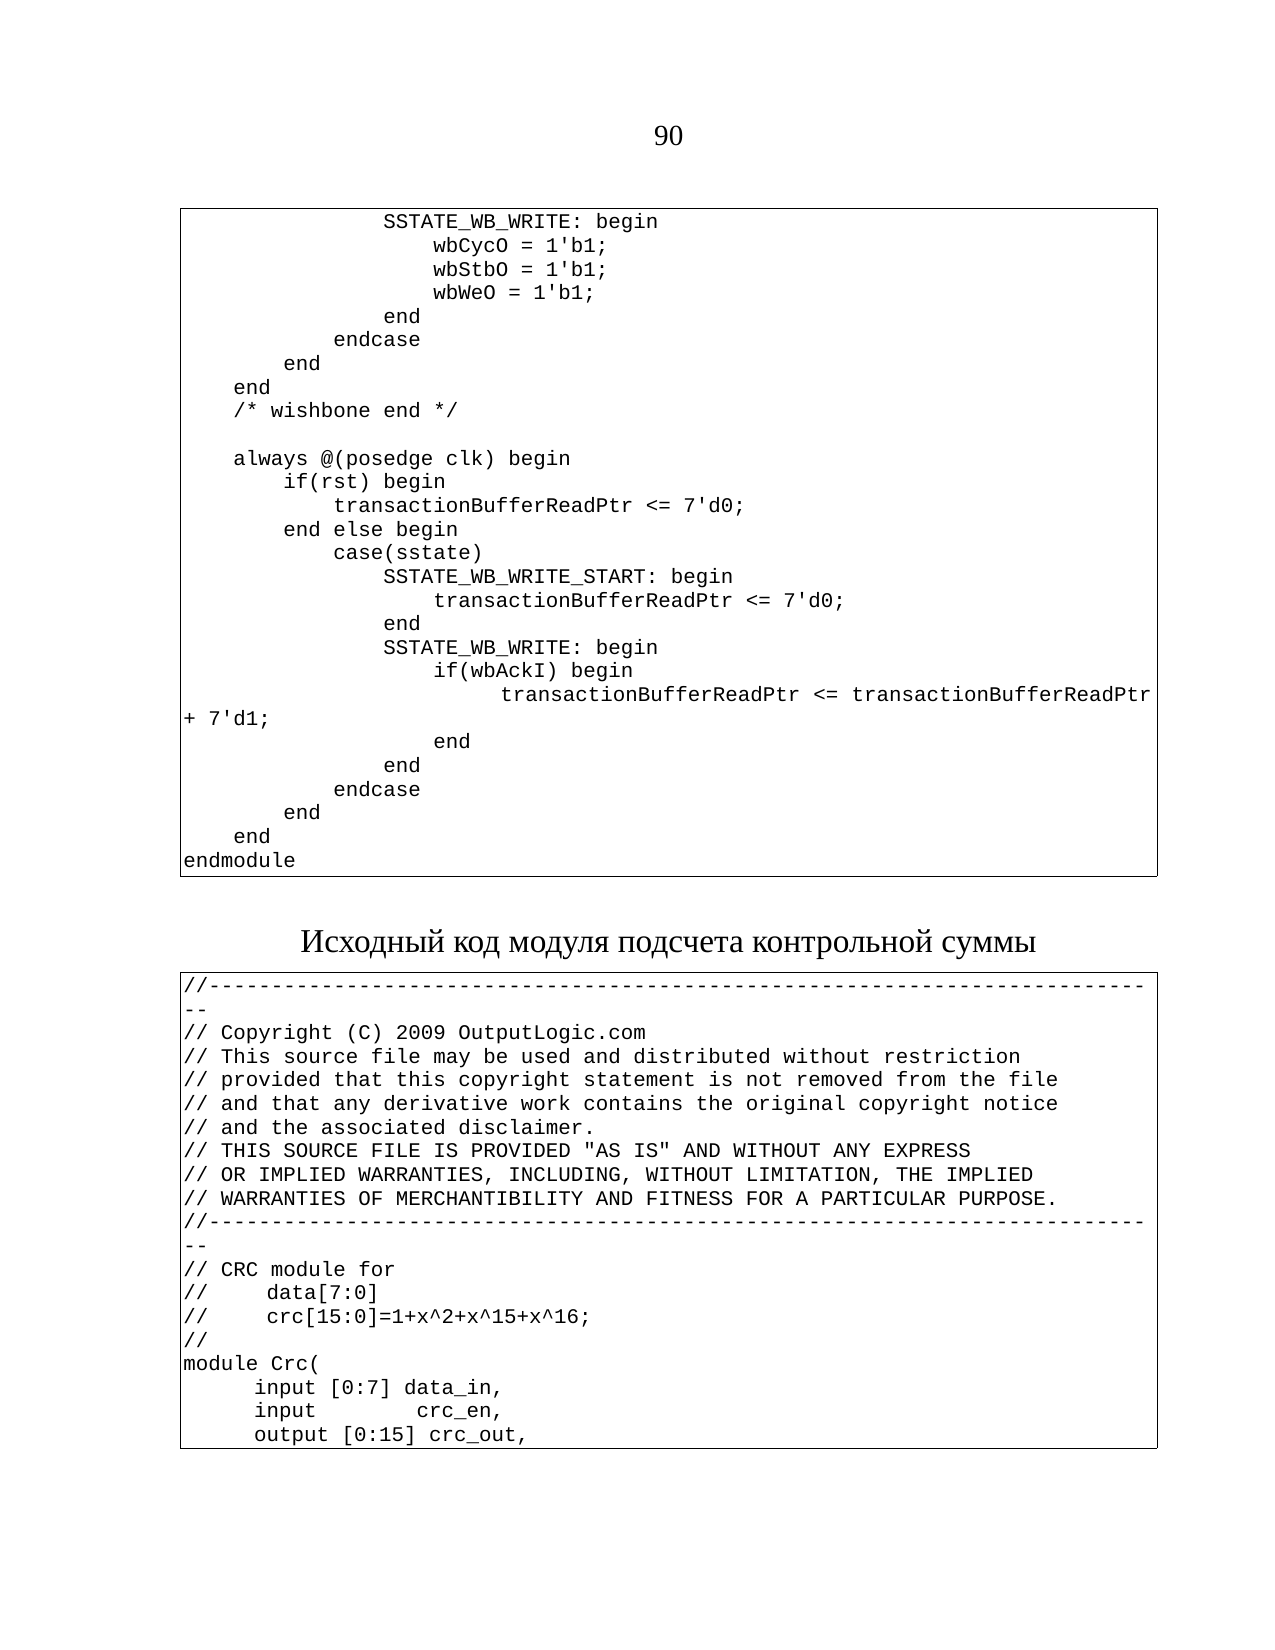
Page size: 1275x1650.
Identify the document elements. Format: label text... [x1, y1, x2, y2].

text SSTATE_WB_WRITE: begin [181, 634, 1157, 657]
text // [181, 1326, 1157, 1350]
text /* wishbone end */ [181, 397, 1157, 424]
text SSTATE_WB_WRITE_START: begin [181, 563, 1157, 586]
text // WARRANTIES OF MERCHANTIBILITY AND FITNESS FOR A PARTICULAR PURPOSE. [181, 1184, 1157, 1208]
text if(wbAckI) begin [181, 657, 1157, 681]
text end [181, 350, 1157, 374]
text wbCycO = 1'b1; [181, 232, 1157, 255]
subtitle Исходный код модуля подсчета контрольной суммы [180, 921, 1157, 960]
text // crc[15:0]=1+x^2+x^15+x^16; [181, 1303, 1157, 1326]
text endmodule [181, 847, 1157, 876]
text transactionBufferReadPtr <= 7'd0; [181, 586, 1157, 610]
text // provided that this copyright statement is not removed from the file [181, 1066, 1157, 1090]
text if(rst) begin [181, 468, 1157, 492]
text // OR IMPLIED WARRANTIES, INCLUDING, WITHOUT LIMITATION, THE IMPLIED [181, 1161, 1157, 1184]
text module Crc( [181, 1350, 1157, 1374]
text end [181, 823, 1157, 847]
text // and the associated disclaimer. [181, 1114, 1157, 1137]
text // THIS SOURCE FILE IS PROVIDED "AS IS" AND WITHOUT ANY EXPRESS [181, 1137, 1157, 1161]
text end [181, 374, 1157, 397]
text //----------------------------------------------------------------------------- [181, 973, 1157, 1019]
text end [181, 303, 1157, 326]
text end else begin [181, 516, 1157, 539]
text endcase [181, 326, 1157, 350]
text //----------------------------------------------------------------------------- [181, 1208, 1157, 1256]
text end [181, 799, 1157, 823]
text // and that any derivative work contains the original copyright notice [181, 1090, 1157, 1114]
text always @(posedge clk) begin [181, 444, 1157, 468]
text end [181, 752, 1157, 776]
text input [0:7] data_in, [181, 1374, 1157, 1397]
text // data[7:0] [181, 1279, 1157, 1303]
text case(sstate) [181, 539, 1157, 563]
text transactionBufferReadPtr <= 7'd0; [181, 492, 1157, 516]
text // This source file may be used and distributed without restriction [181, 1043, 1157, 1066]
text // Copyright (C) 2009 OutputLogic.com [181, 1019, 1157, 1043]
text output [0:15] crc_out, [181, 1421, 1157, 1448]
text SSTATE_WB_WRITE: begin [181, 209, 1157, 232]
text transactionBufferReadPtr <= transactionBufferReadPtr + 7'd1; [181, 681, 1157, 728]
text wbWeO = 1'b1; [181, 279, 1157, 303]
text end [181, 610, 1157, 634]
text end [181, 728, 1157, 752]
text endcase [181, 776, 1157, 799]
text // CRC module for [181, 1256, 1157, 1279]
text input crc_en, [181, 1397, 1157, 1421]
text wbStbO = 1'b1; [181, 255, 1157, 279]
